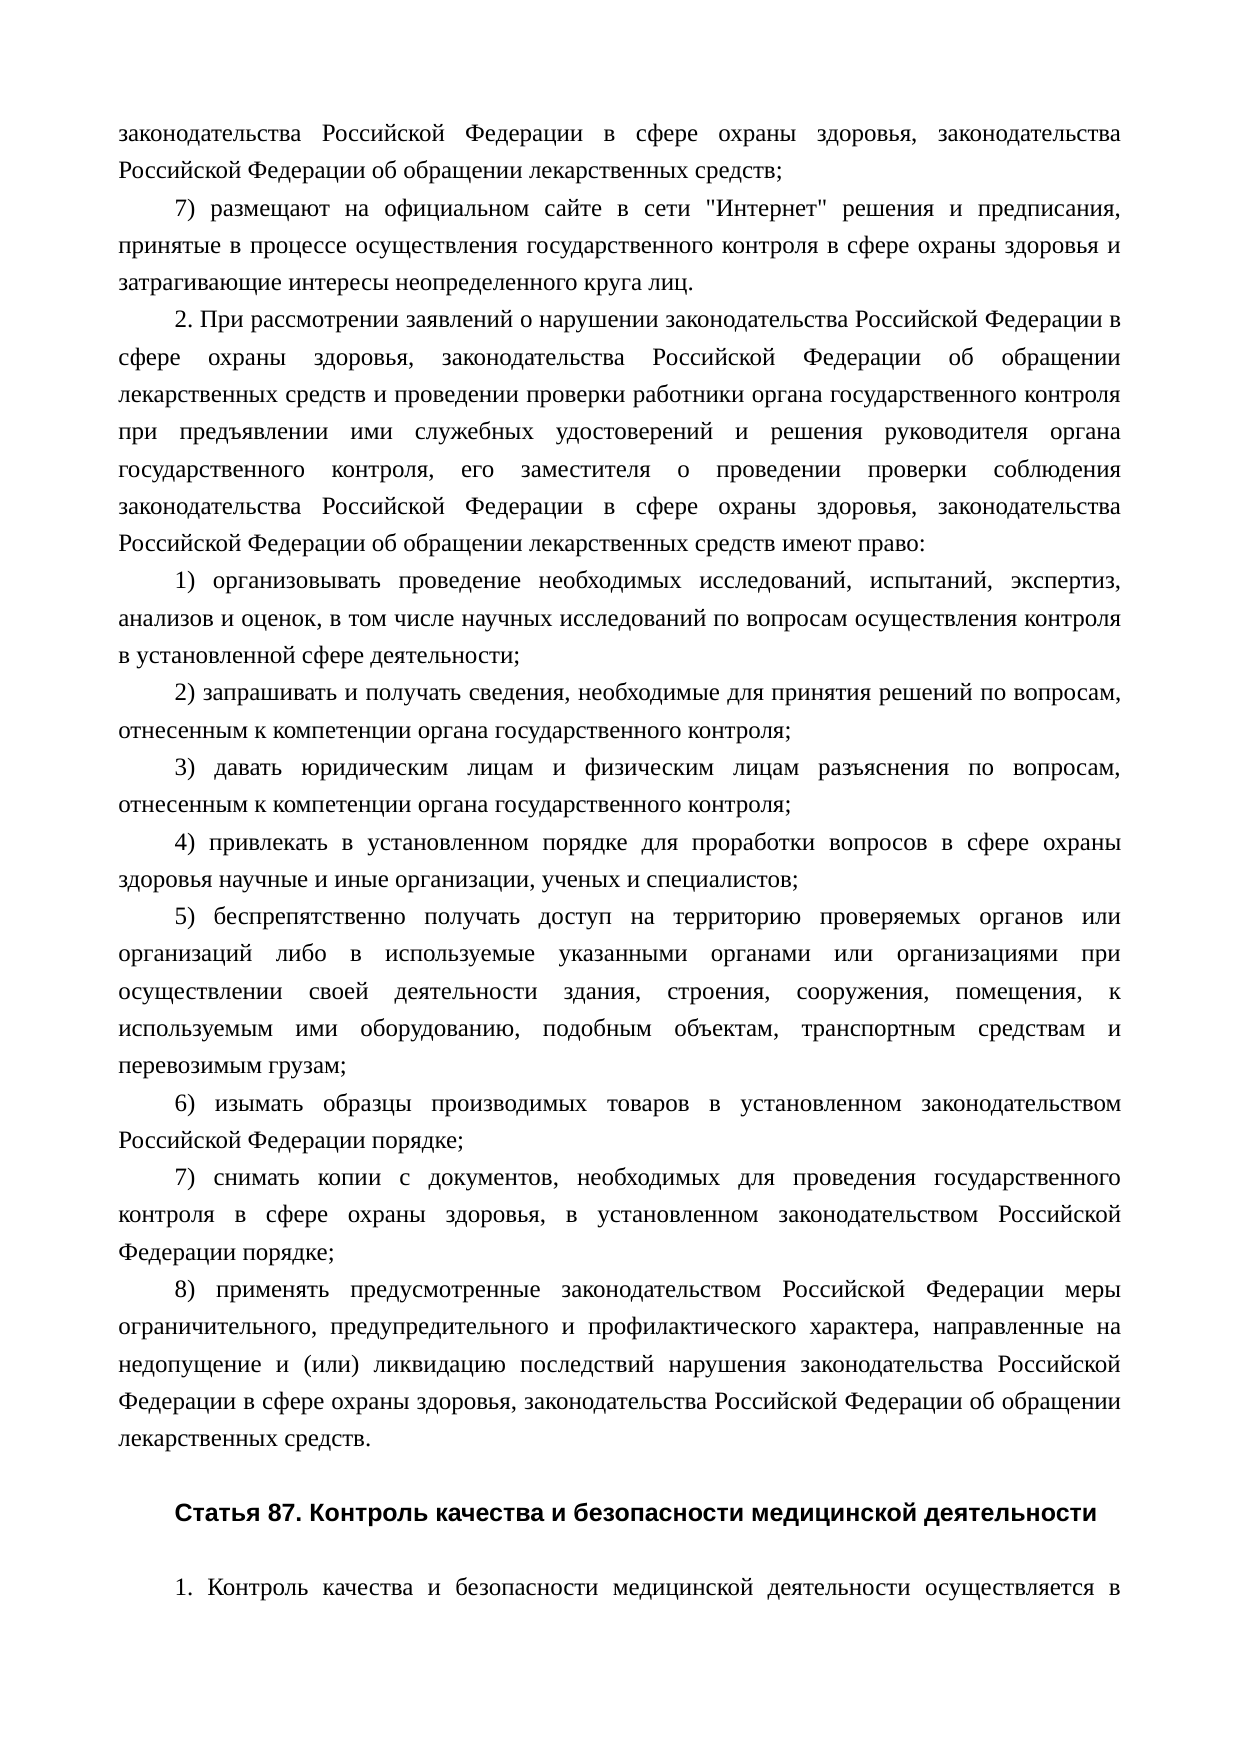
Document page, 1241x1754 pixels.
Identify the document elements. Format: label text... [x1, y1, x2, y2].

text 5) беспрепятственно получать доступ на территорию проверяемых органов или организаций либо в используемые указанными органами или организациями при осуществлении своей деятельности здания, строения, сооружения, помещения, к используемым ими оборудованию, подобным объектам, транспортным средствам и перевозимым грузам; [118, 901, 1122, 1079]
text 4) привлекать в установленном порядке для проработки вопросов в сфере охраны здоровья научные и иные организации, ученых и специалистов; [118, 827, 1122, 893]
text 2) запрашивать и получать сведения, необходимые для принятия решений по вопросам, отнесенным к компетенции органа государственного контроля; [118, 677, 1122, 743]
text 7) размещают на официальном сайте в сети "Интернет" решения и предписания, принятые в процессе осуществления государственного контроля в сфере охраны здоровья и затрагивающие интересы неопределенного круга лиц. [118, 193, 1122, 296]
text 6) изымать образцы производимых товаров в установленном законодательством Российской Федерации порядке; [118, 1088, 1122, 1154]
text 3) давать юридическим лицам и физическим лицам разъяснения по вопросам, отнесенным к компетенции органа государственного контроля; [118, 752, 1122, 818]
text Статья 87. Контроль качества и безопасности медицинской деятельности [118, 1498, 1122, 1527]
text 8) применять предусмотренные законодательством Российской Федерации меры ограничительного, предупредительного и профилактического характера, направленные на недопущение и (или) ликвидацию последствий нарушения законодательства Российской Федерации в сфере охраны здоровья, законодательства Российской Федерации об обращении лекарственных средств. [118, 1274, 1122, 1452]
text 2. При рассмотрении заявлений о нарушении законодательства Российской Федерации в сфере охраны здоровья, законодательства Российской Федерации об обращении лекарственных средств и проведении проверки работники органа государственного контроля при предъявлении ими служебных удостоверений и решения руководителя органа государственного контроля, его заместителя о проведении проверки соблюдения законодательства Российской Федерации в сфере охраны здоровья, законодательства Российской Федерации об обращении лекарственных средств имеют право: [118, 304, 1122, 557]
text законодательства Российской Федерации в сфере охраны здоровья, законодательства Российской Федерации об обращении лекарственных средств; [118, 118, 1122, 184]
text 1) организовывать проведение необходимых исследований, испытаний, экспертиз, анализов и оценок, в том числе научных исследований по вопросам осуществления контроля в установленной сфере деятельности; [118, 566, 1122, 669]
text 7) снимать копии с документов, необходимых для проведения государственного контроля в сфере охраны здоровья, в установленном законодательством Российской Федерации порядке; [118, 1162, 1122, 1266]
text 1. Контроль качества и безопасности медицинской деятельности осуществляется в [118, 1572, 1122, 1601]
